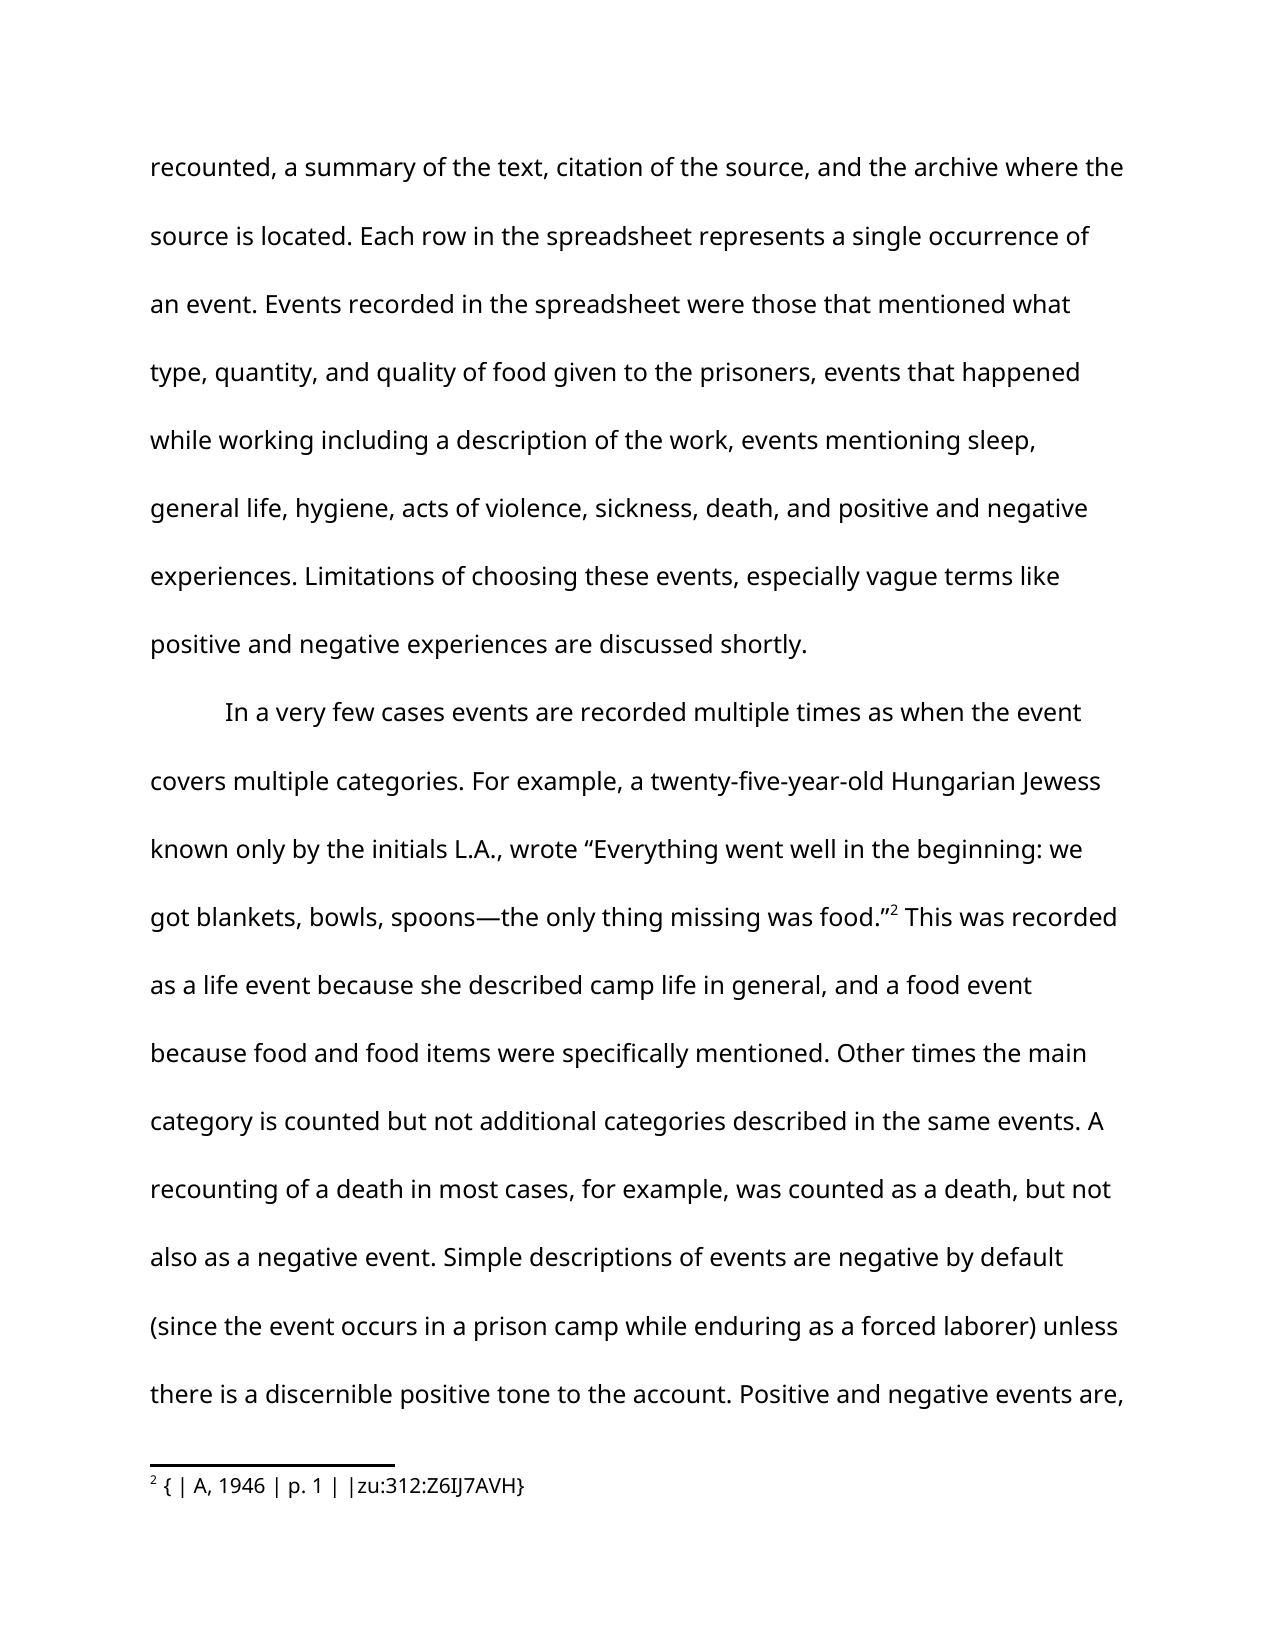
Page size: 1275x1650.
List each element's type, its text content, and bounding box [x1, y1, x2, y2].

text { | A, 1946 | p. 1 | |zu:312:Z6IJ7AVH} [150, 1472, 1125, 1500]
text recounted, a summary of the text, citation of the source, and the archive where the source is located. Each row in the spreadsheet represents a single occurrence of an event. Events recorded in the spreadsheet were those that mentioned what type, quantity, and quality of food given to the prisoners, events that happened while working including a description of the work, events mentioning sleep, general life, hygiene, acts of violence, sickness, death, and positive and negative experiences. Limitations of choosing these events, especially vague terms like positive and negative experiences are discussed shortly. [150, 150, 1125, 661]
text In a very few cases events are recorded multiple times as when the event covers multiple categories. For example, a twenty-five-year-old Hungarian Jewess known only by the initials L.A., wrote “Everything went well in the beginning: we got blankets, bowls, spoons—the only thing missing was food.” This was recorded as a life event because she described camp life in general, and a food event because food and food items were specifically mentioned. Other times the main category is counted but not additional categories described in the same events. A recounting of a death in most cases, for example, was counted as a death, but not also as a negative event. Simple descriptions of events are negative by default (since the event occurs in a prison camp while enduring as a forced laborer) unless there is a discernible positive tone to the account. Positive and negative events are, [150, 695, 1125, 1410]
